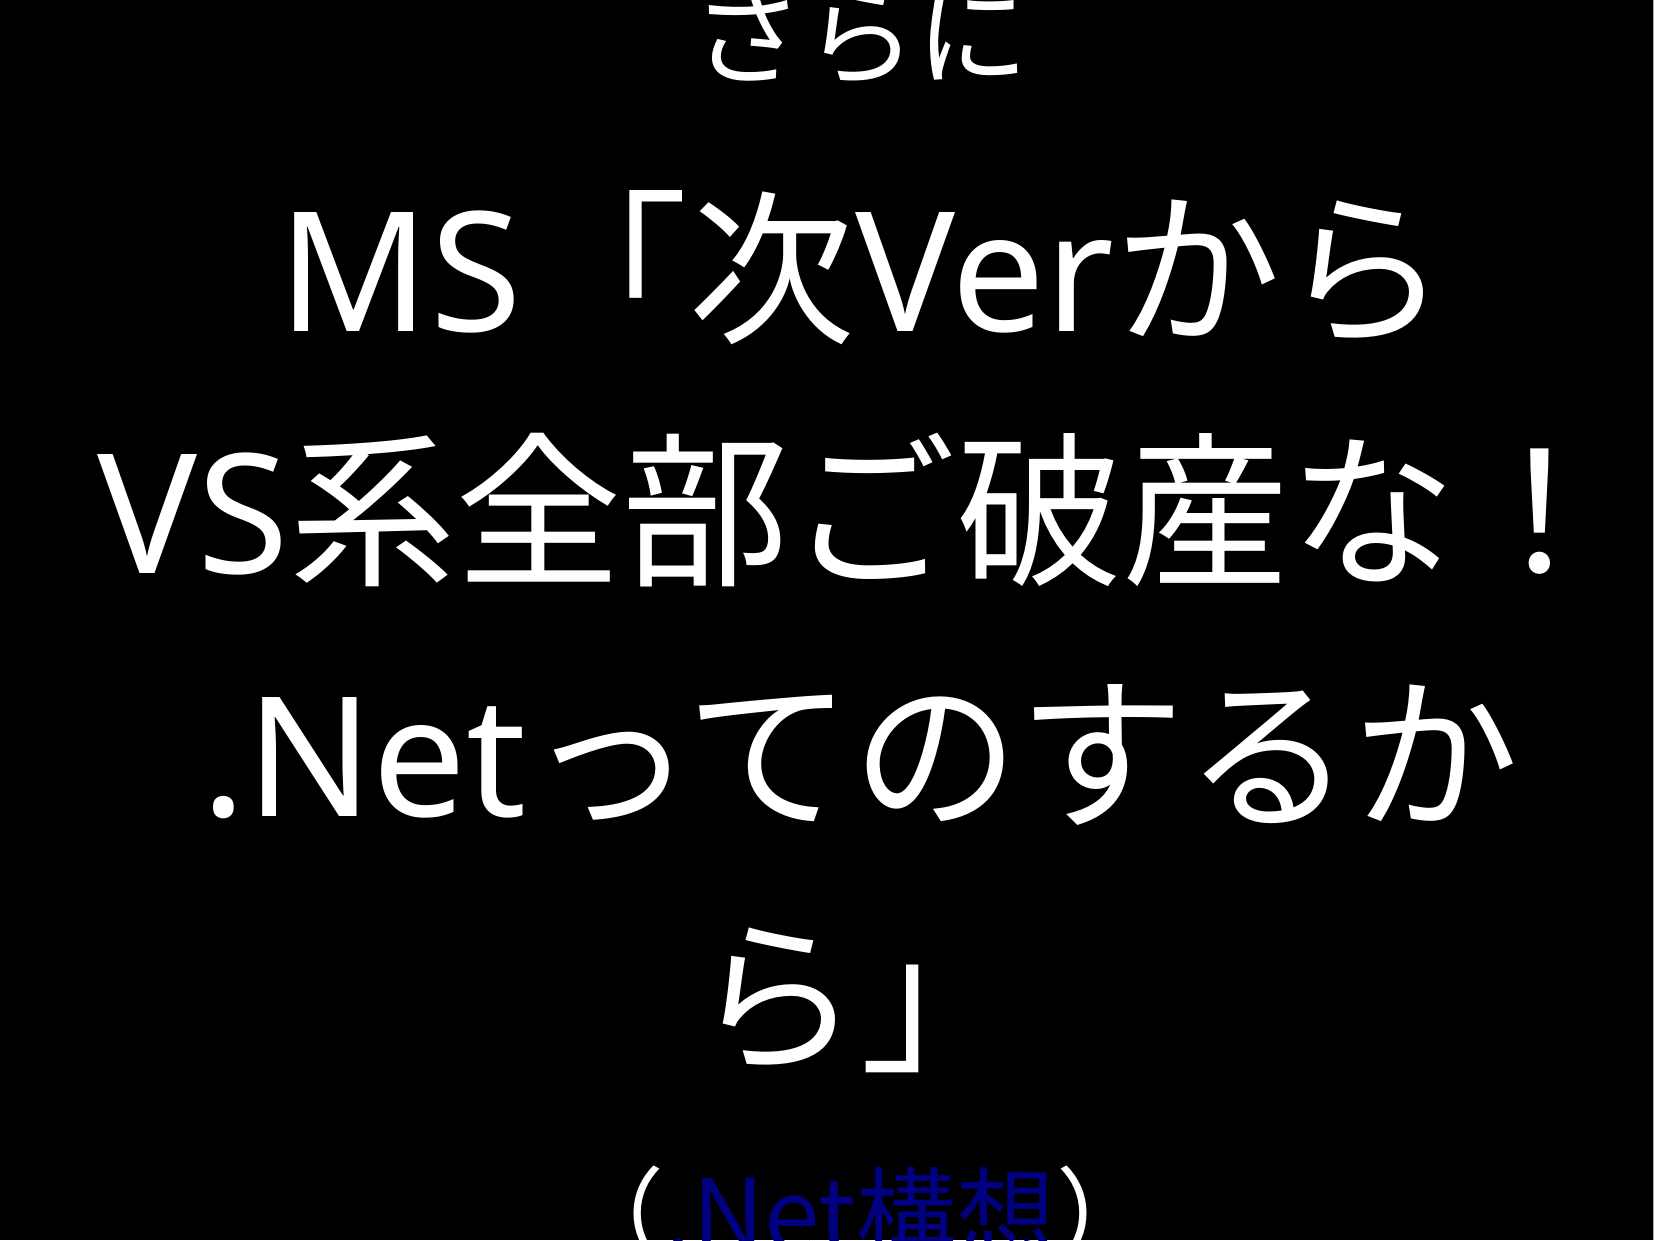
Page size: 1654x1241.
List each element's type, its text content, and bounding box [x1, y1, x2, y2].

list さらに MS「次Verから VS系全部ご破産な！ .Netってのするから」 （.Net構想） [6, 0, 1644, 1226]
